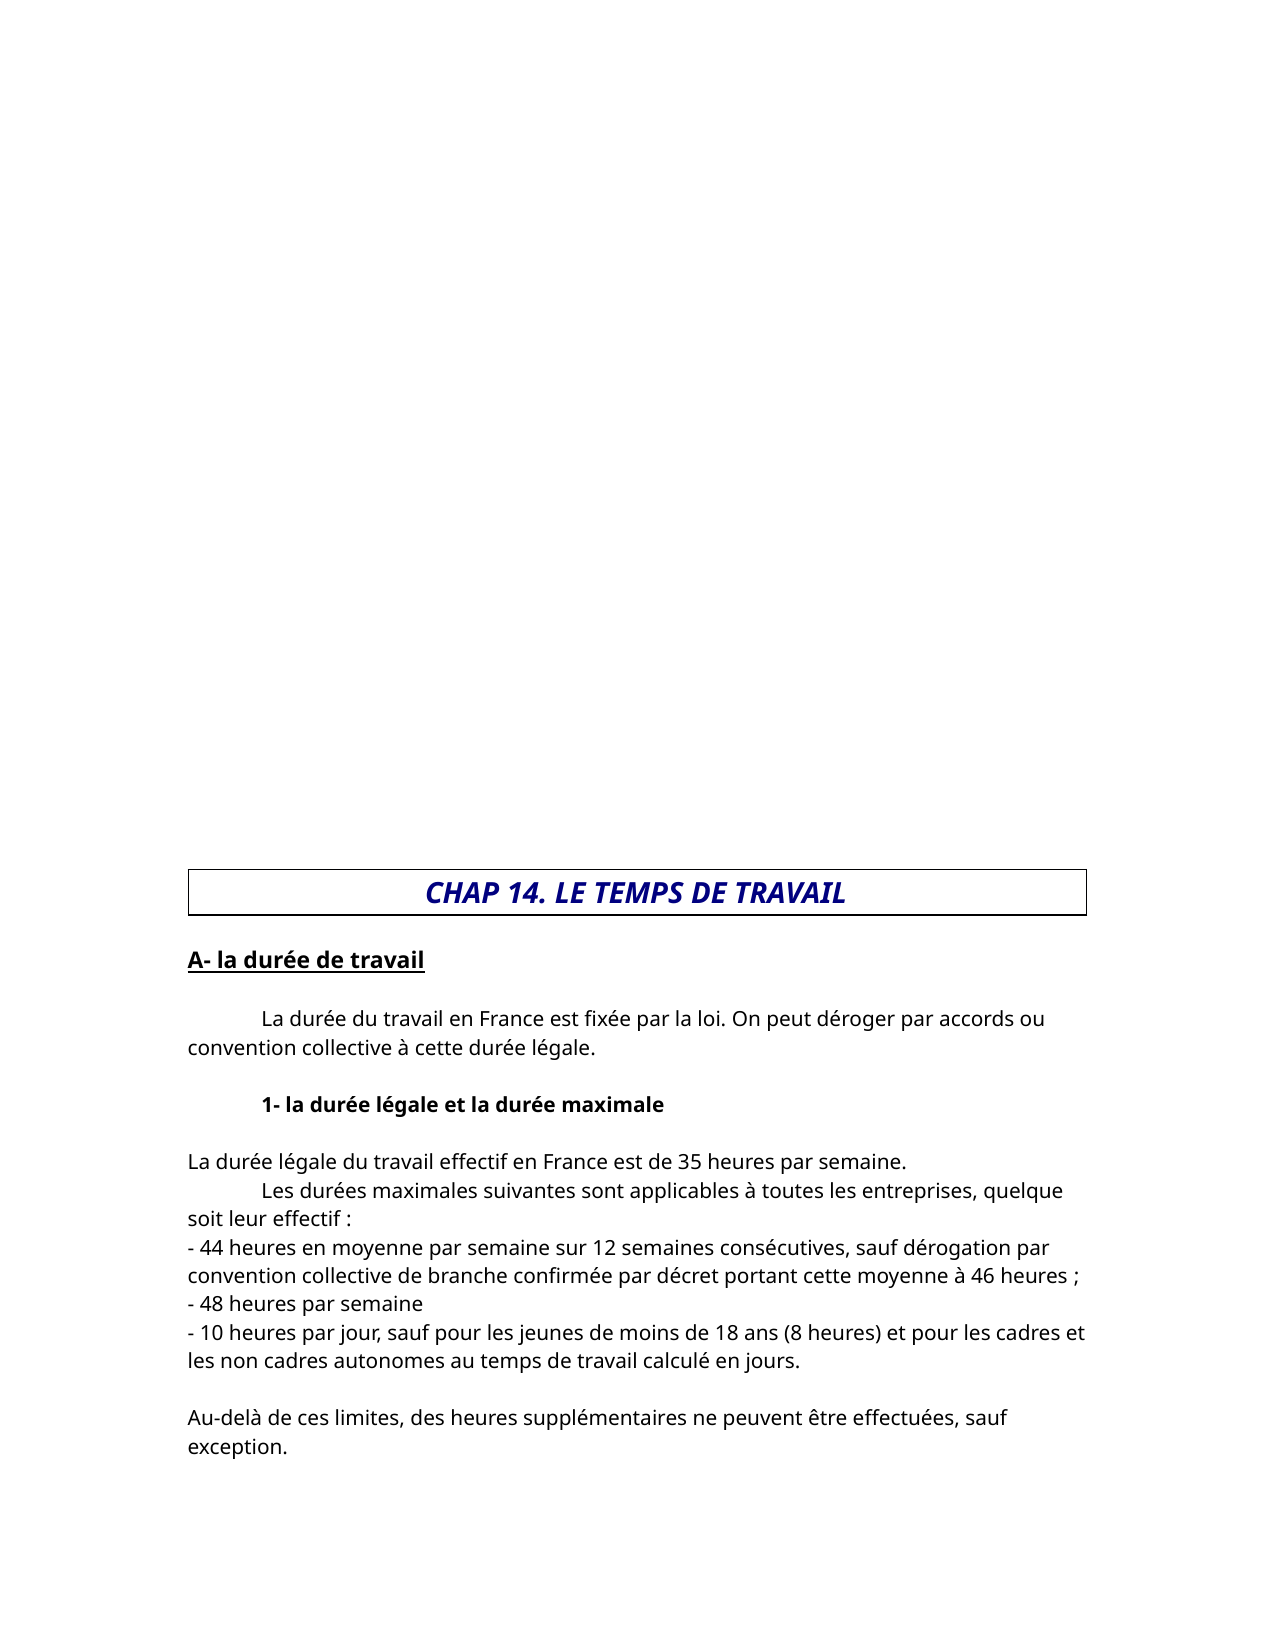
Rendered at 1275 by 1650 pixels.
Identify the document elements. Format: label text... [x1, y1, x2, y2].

text La durée légale du travail effectif en France est de 35 heures par semaine. [187, 1147, 1087, 1176]
text - 10 heures par jour, sauf pour les jeunes de moins de 18 ans (8 heures) et pour les cadres et les non cadres autonomes au temps de travail calculé en jours. [187, 1318, 1087, 1375]
text Les durées maximales suivantes sont applicables à toutes les entreprises, quelque soit leur effectif : [187, 1176, 1087, 1233]
text Au-delà de ces limites, des heures supplémentaires ne peuvent être effectuées, sauf exception. [187, 1403, 1087, 1460]
text La durée du travail en France est fixée par la loi. On peut déroger par accords ou convention collective à cette durée légale. [187, 1004, 1087, 1061]
text CHAP 14. LE TEMPS DE TRAVAIL [189, 870, 1086, 914]
text A- la durée de travail [187, 944, 1087, 976]
text - 44 heures en moyenne par semaine sur 12 semaines consécutives, sauf dérogation par convention collective de branche confirmée par décret portant cette moyenne à 46 heures ; [187, 1233, 1087, 1289]
text 1- la durée légale et la durée maximale [187, 1090, 1087, 1118]
text - 48 heures par semaine [187, 1289, 1087, 1318]
